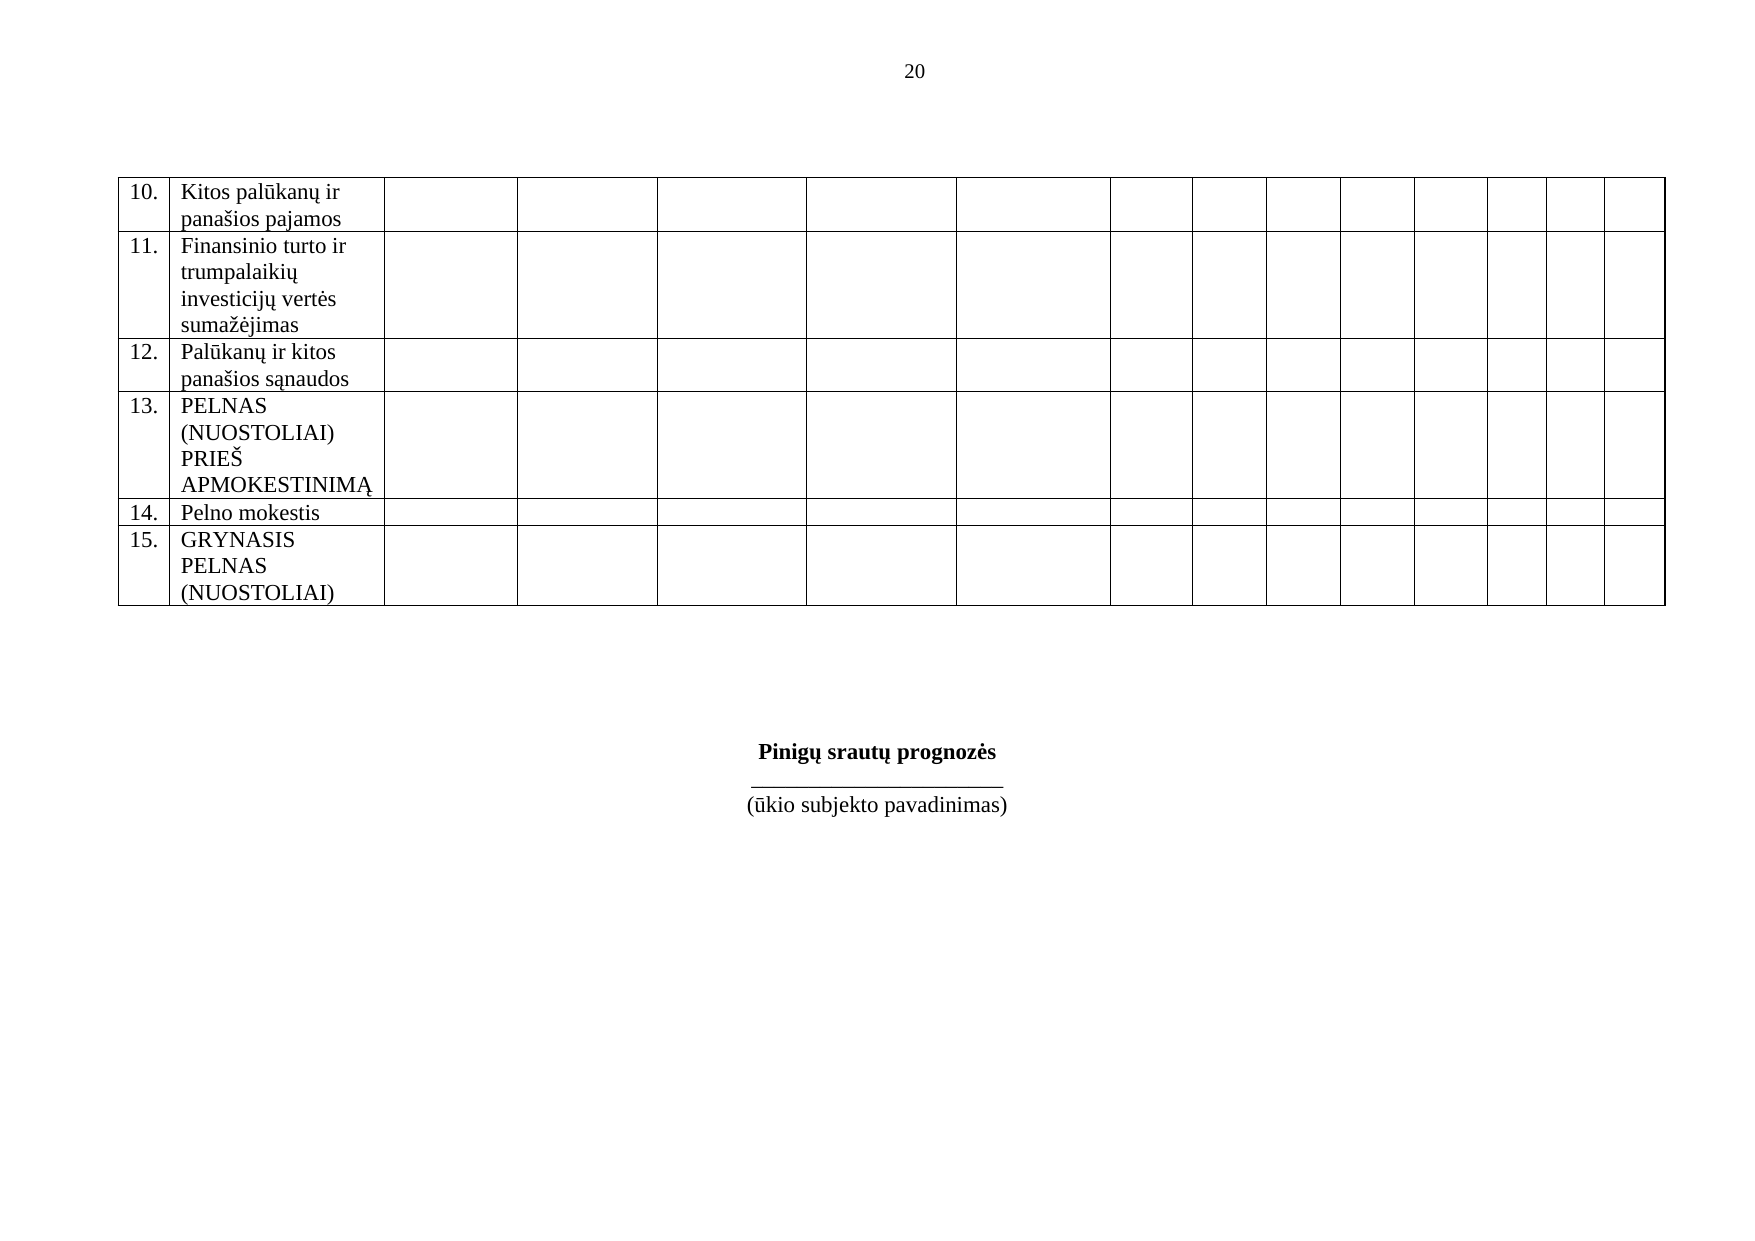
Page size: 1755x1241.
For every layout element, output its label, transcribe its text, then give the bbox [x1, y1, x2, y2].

table_cell [957, 178, 1110, 231]
table_cell [1341, 526, 1414, 605]
table_cell [957, 392, 1110, 498]
table_cell 15. [119, 526, 169, 605]
table_cell [1111, 392, 1192, 498]
table_cell [1547, 526, 1604, 605]
table_cell [1547, 392, 1604, 498]
table_cell GRYNASIS PELNAS (NUOSTOLIAI) [170, 526, 384, 605]
table_cell [1193, 339, 1266, 391]
table_cell [1415, 526, 1487, 605]
table_cell [1341, 392, 1414, 498]
table_cell [1488, 232, 1546, 337]
table_cell [1605, 499, 1664, 525]
table_cell [1605, 232, 1664, 337]
table_cell [957, 232, 1110, 337]
table_cell [1341, 499, 1414, 525]
table_cell [1488, 178, 1546, 231]
table_cell [658, 526, 806, 605]
table_cell [518, 499, 657, 525]
table_cell [1267, 339, 1340, 391]
table_cell [957, 526, 1110, 605]
table_cell 12. [119, 339, 169, 391]
table_cell [1111, 526, 1192, 605]
table_cell [957, 339, 1110, 391]
table_cell PELNAS (NUOSTOLIAI) PRIEŠ APMOKESTINIMĄ [170, 392, 384, 498]
table_cell [658, 339, 806, 391]
table_cell [385, 339, 517, 391]
table_cell [1488, 499, 1546, 525]
table_cell [1605, 392, 1664, 498]
table_cell [1111, 339, 1192, 391]
table_cell [807, 392, 956, 498]
table_cell [1193, 526, 1266, 605]
table_cell [385, 232, 517, 337]
table_cell [385, 499, 517, 525]
table_cell Finansinio turto ir trumpalaikių investicijų vertės sumažėjimas [170, 232, 384, 337]
table_cell Palūkanų ir kitos panašios sąnaudos [170, 339, 384, 391]
table_cell [1415, 178, 1487, 231]
table_cell 13. [119, 392, 169, 498]
table_cell [1415, 232, 1487, 337]
table_cell Kitos palūkanų ir panašios pajamos [170, 178, 384, 231]
text (ūkio subjekto pavadinimas) [118, 791, 1636, 817]
table_cell [1193, 232, 1266, 337]
table_cell [1111, 499, 1192, 525]
table_cell [518, 339, 657, 391]
table_cell [1193, 178, 1266, 231]
table_cell [1547, 339, 1604, 391]
table_cell 14. [119, 499, 169, 525]
table_cell [1488, 392, 1546, 498]
table_cell [1267, 526, 1340, 605]
table_cell [1267, 232, 1340, 337]
table_cell [1547, 178, 1604, 231]
table_cell [807, 499, 956, 525]
table_cell [658, 499, 806, 525]
table_cell [1488, 526, 1546, 605]
table_cell [807, 339, 956, 391]
table_cell [1267, 178, 1340, 231]
table_cell [1415, 339, 1487, 391]
table_cell [1605, 178, 1664, 231]
table_cell [1605, 526, 1664, 605]
table_cell [807, 232, 956, 337]
table_cell [658, 178, 806, 231]
table_cell [385, 526, 517, 605]
table_cell [518, 178, 657, 231]
table_cell [518, 232, 657, 337]
table_cell [1111, 232, 1192, 337]
table_cell [1267, 392, 1340, 498]
table_cell [658, 392, 806, 498]
table_cell [1547, 499, 1604, 525]
table_cell [1267, 499, 1340, 525]
text ______________________ [118, 764, 1636, 791]
table_cell [658, 232, 806, 337]
table_cell [1193, 499, 1266, 525]
table_cell [807, 178, 956, 231]
table_cell [1341, 232, 1414, 337]
table_cell [1415, 499, 1487, 525]
table_cell [1605, 339, 1664, 391]
table_cell 11. [119, 232, 169, 337]
table_cell [1341, 339, 1414, 391]
table_cell [1111, 178, 1192, 231]
table_cell [1193, 392, 1266, 498]
table_cell [518, 392, 657, 498]
table_cell [518, 526, 657, 605]
table_cell [1341, 178, 1414, 231]
table_cell [1415, 392, 1487, 498]
table_cell [957, 499, 1110, 525]
table_cell [1547, 232, 1604, 337]
text Pinigų srautų prognozės [118, 738, 1636, 764]
table_cell [385, 392, 517, 498]
table_cell [1488, 339, 1546, 391]
table_cell Pelno mokestis [170, 499, 384, 525]
table_cell [385, 178, 517, 231]
table_cell 10. [119, 178, 169, 231]
table_cell [807, 526, 956, 605]
